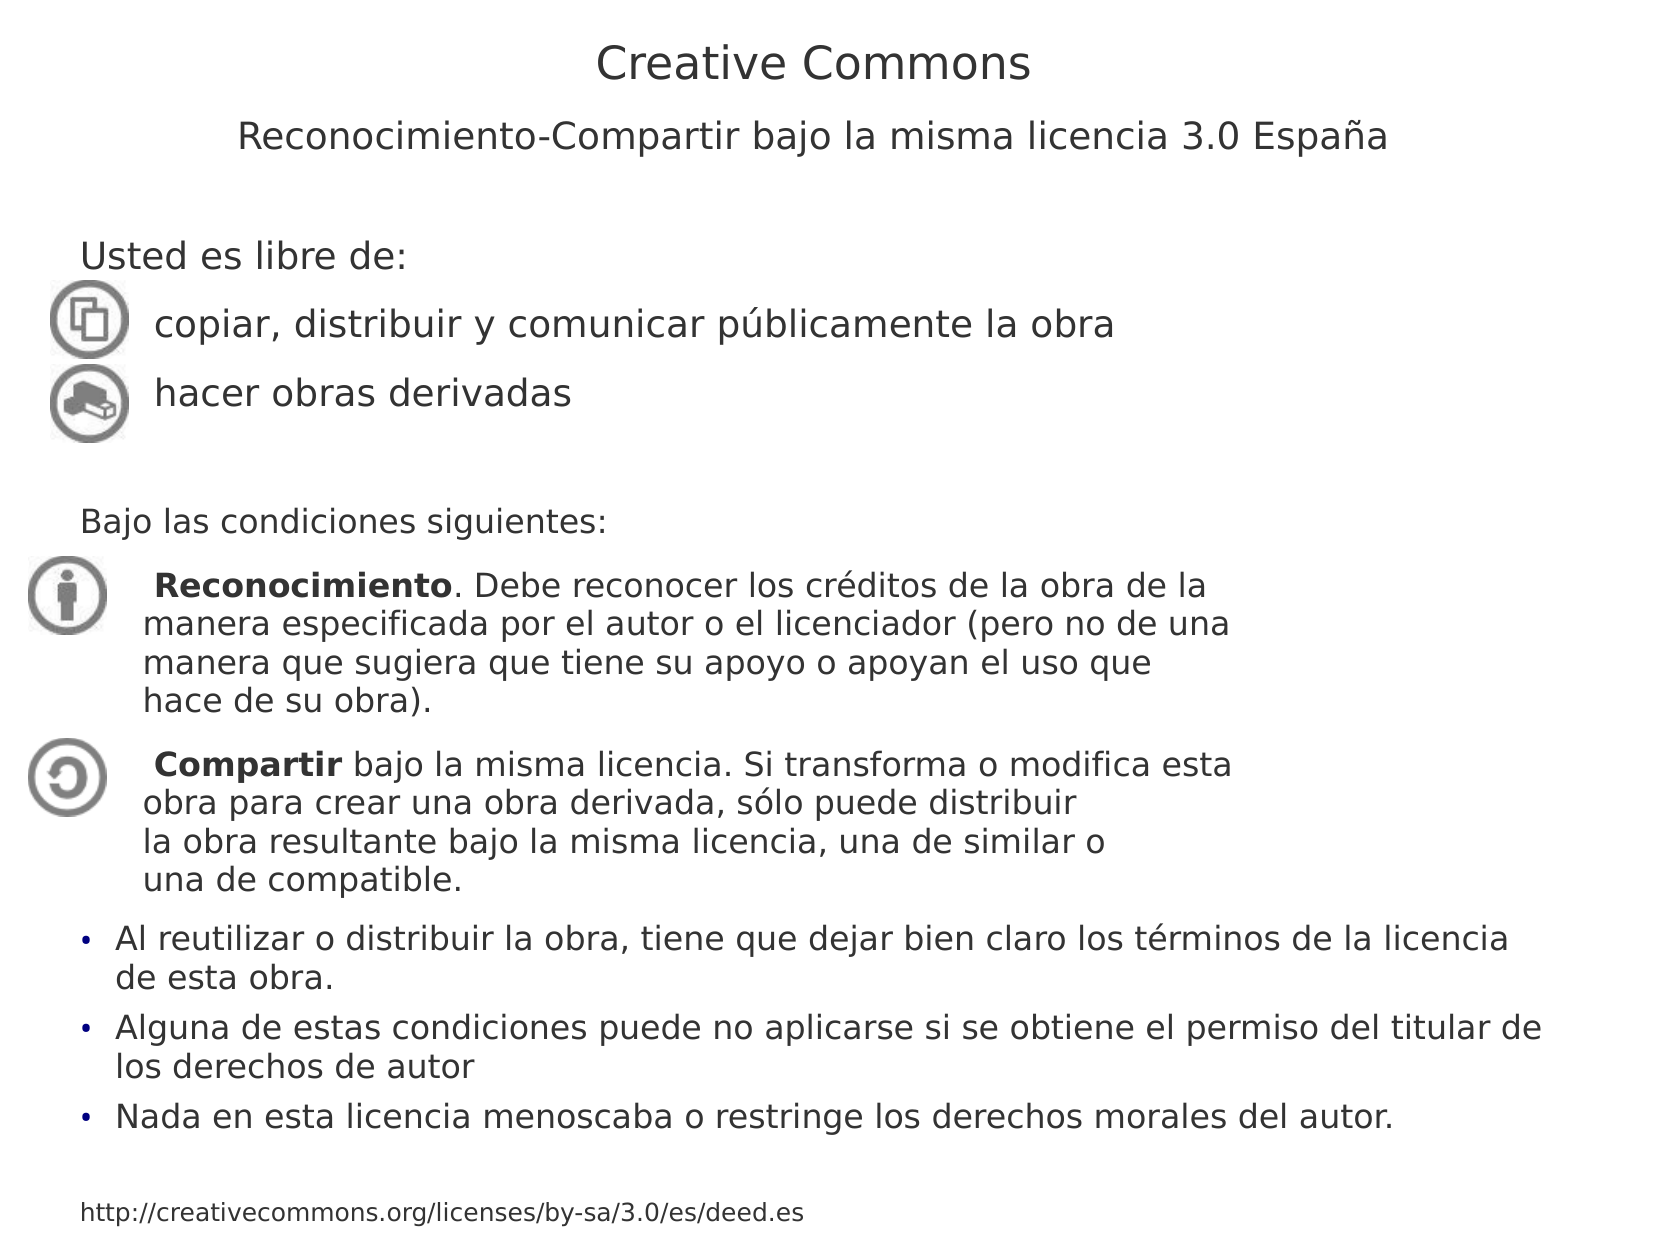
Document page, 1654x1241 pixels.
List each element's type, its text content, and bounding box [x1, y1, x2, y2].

picture [50, 280, 129, 359]
picture [28, 738, 107, 817]
picture [50, 364, 129, 443]
text_box Creative Commons Reconocimiento-Compartir bajo la misma licencia 3.0 España Usted es libre de: copiar, distribuir y comunicar públicamente la obra hacer obras derivadas Bajo las condiciones siguientes: Reconocimiento. Debe reconocer los créditos de la obra de la manera especificada por el autor o el licenciador (pero no de una manera que sugiera que tiene su apoyo o apoyan el uso que hace de su obra). Compartir bajo la misma licencia. Si transforma o modifica esta obra para crear una obra derivada, sólo puede distribuir la obra resultante bajo la misma licencia, una de similar o una de compatible. Al reutilizar o distribuir la obra, tiene que dejar bien claro los términos de la licencia de esta obra. Alguna de estas condiciones puede no aplicarse si se obtiene el permiso del titular de los derechos de autor Nada en esta licencia menoscaba o restringe los derechos morales del autor. http://creativecommons.org/licenses/by-sa/3.0/es/deed.es [65, 29, 1563, 1241]
picture [28, 556, 107, 635]
